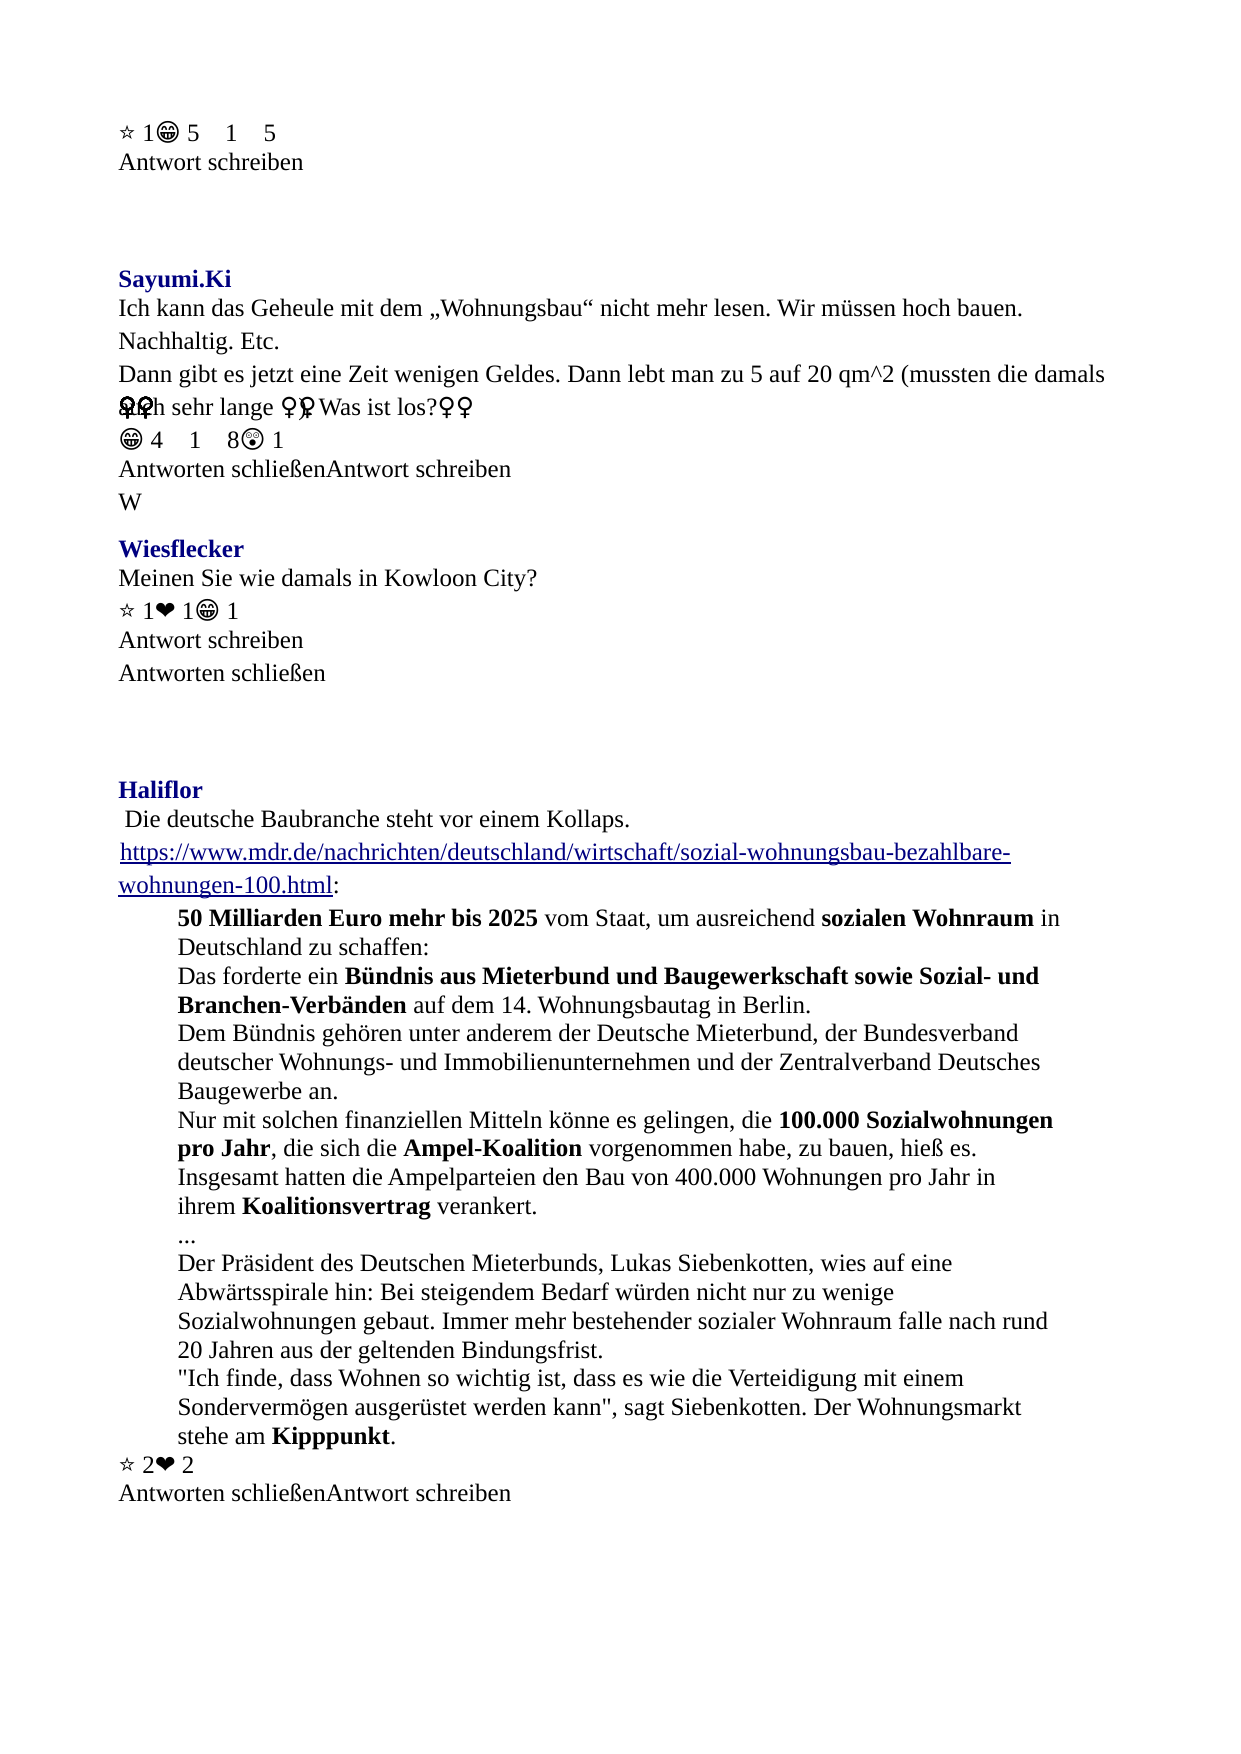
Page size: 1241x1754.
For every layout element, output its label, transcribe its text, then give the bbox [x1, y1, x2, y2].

text Dann gibt es jetzt eine Zeit wenigen Geldes. Dann lebt man zu 5 auf 20 qm^2 (mussten die damals auch sehr lange 🤷🏼‍♀️). Was ist los?🤷🏼‍♀️ [118, 359, 1122, 421]
text 50 Milliarden Euro mehr bis 2025 vom Staat, um ausreichend sozialen Wohnraum in Deutschland zu schaffen: [177, 903, 1063, 961]
text Der Präsident des Deutschen Mieterbunds, Lukas Siebenkotten, wies auf eine Abwärtsspirale hin: Bei steigendem Bedarf würden nicht nur zu wenige Sozialwohnungen gebaut. Immer mehr bestehender sozialer Wohnraum falle nach rund 20 Jahren aus der geltenden Bindungsfrist. [177, 1248, 1063, 1363]
subtitle Haliflor [118, 776, 1122, 804]
text Die deutsche Baubranche steht vor einem Kollaps. [118, 804, 1122, 833]
text Nur mit solchen finanziellen Mitteln könne es gelingen, die 100.000 Sozialwohnungen pro Jahr, die sich die Ampel-Koalition vorgenommen habe, zu bauen, hieß es. Insgesamt hatten die Ampelparteien den Bau von 400.000 Wohnungen pro Jahr in ihrem Koalitionsvertrag verankert. [177, 1105, 1063, 1220]
text Das forderte ein Bündnis aus Mieterbund und Baugewerkschaft sowie Sozial- und Branchen-Verbänden auf dem 14. Wohnungsbautag in Berlin. [177, 961, 1063, 1018]
subtitle Sayumi.Ki [118, 264, 1122, 293]
text ⭐️ 2❤️ 2 [118, 1450, 1122, 1478]
text Meinen Sie wie damals in Kowloon City? [118, 563, 1122, 592]
text Dem Bündnis gehören unter anderem der Deutsche Mieterbund, der Bundesverband deutscher Wohnungs- und Immobilienunternehmen und der Zentralverband Deutsches Baugewerbe an. [177, 1018, 1063, 1105]
text Antworten schließenAntwort schreiben [118, 454, 1122, 483]
text 😁 4🙁 1🤨 8😲 1 [118, 425, 1122, 454]
text Antworten schließen [118, 658, 1122, 687]
text ... [177, 1220, 1063, 1248]
text ⭐️ 1😁 5🙁 1🤨 5 [118, 118, 1122, 147]
subtitle Wiesflecker [118, 534, 1122, 563]
text ⭐️ 1❤️ 1😁 1 [118, 596, 1122, 625]
text Antwort schreiben [118, 625, 1122, 654]
text Ich kann das Geheule mit dem „Wohnungsbau“ nicht mehr lesen. Wir müssen hoch bauen. Nachhaltig. Etc. [118, 293, 1122, 355]
text Antwort schreiben [118, 147, 1122, 176]
text "Ich finde, dass Wohnen so wichtig ist, dass es wie die Verteidigung mit einem Sondervermögen ausgerüstet werden kann", sagt Siebenkotten. Der Wohnungsmarkt stehe am Kipppunkt. [177, 1363, 1063, 1450]
text https://www.mdr.de/nachrichten/deutschland/wirtschaft/sozial-wohnungsbau-bezahlbare-wohnungen-100.html: [118, 837, 1122, 899]
text Antworten schließenAntwort schreiben [118, 1478, 1122, 1507]
text W [118, 487, 1122, 516]
